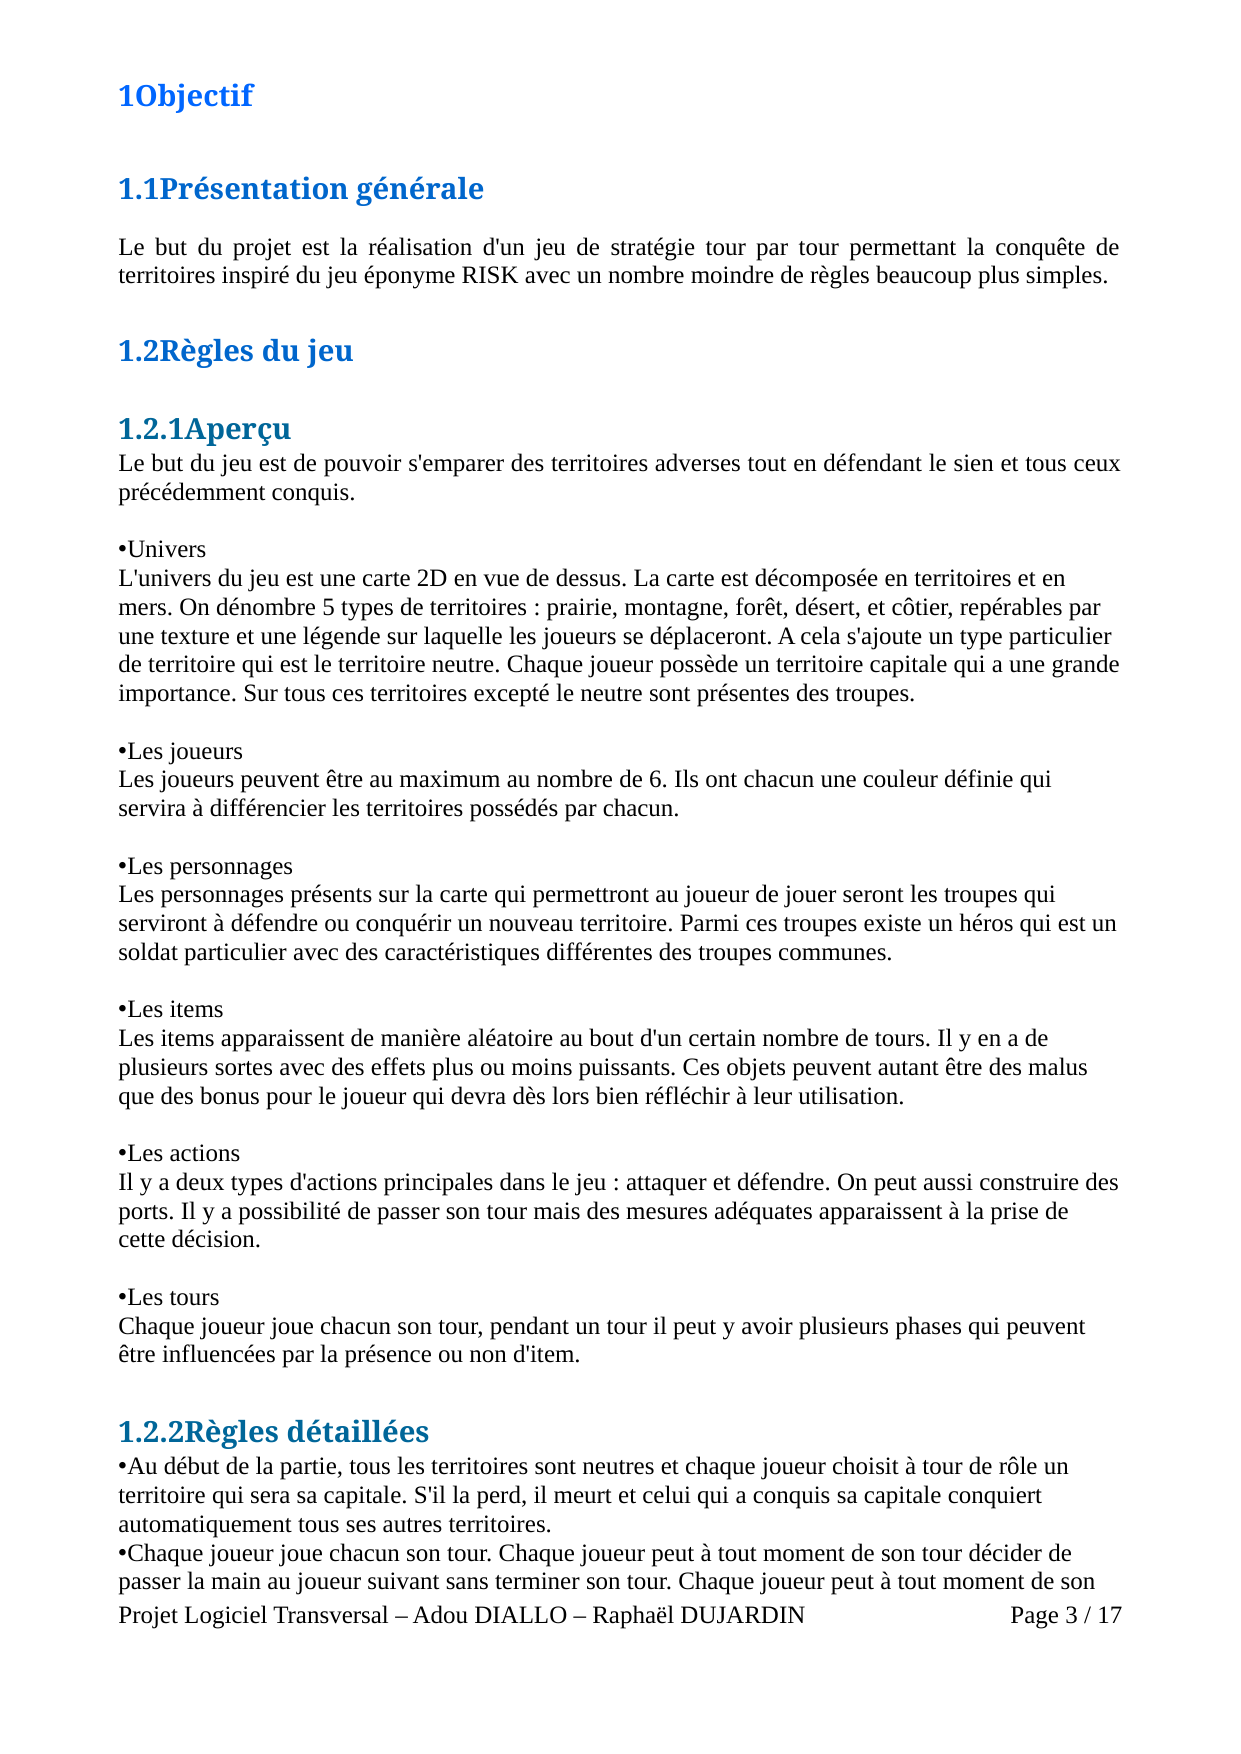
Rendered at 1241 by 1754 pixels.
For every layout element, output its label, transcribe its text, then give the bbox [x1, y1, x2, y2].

list Univers L'univers du jeu est une carte 2D en vue de dessus. La carte est décomposée en territoires et en mers. On dénombre 5 types de territoires : prairie, montagne, forêt, désert, et côtier, repérables par une texture et une légende sur laquelle les joueurs se déplaceront. A cela s'ajoute un type particulier de territoire qui est le territoire neutre. Chaque joueur possède un territoire capitale qui a une grande importance. Sur tous ces territoires excepté le neutre sont présentes des troupes. [118, 534, 1122, 736]
list Les items Les items apparaissent de manière aléatoire au bout d'un certain nombre de tours. Il y en a de plusieurs sortes avec des effets plus ou moins puissants. Ces objets peuvent autant être des malus que des bonus pour le joueur qui devra dès lors bien réfléchir à leur utilisation. [118, 994, 1122, 1138]
text Le but du jeu est de pouvoir s'emparer des territoires adverses tout en défendant le sien et tous ceux précédemment conquis. [118, 448, 1122, 506]
text Le but du projet est la réalisation d'un jeu de stratégie tour par tour permettant la conquête de territoires inspiré du jeu éponyme RISK avec un nombre moindre de règles beaucoup plus simples. [118, 232, 1122, 289]
subtitle Règles du jeu [118, 331, 1122, 370]
list Chaque joueur joue chacun son tour. Chaque joueur peut à tout moment de son tour décider de passer la main au joueur suivant sans terminer son tour. Chaque joueur peut à tout moment de son [118, 1538, 1122, 1595]
list Au début de la partie, tous les territoires sont neutres et chaque joueur choisit à tour de rôle un territoire qui sera sa capitale. S'il la perd, il meurt et celui qui a conquis sa capitale conquiert automatiquement tous ses autres territoires. [118, 1451, 1122, 1538]
subtitle Règles détaillées [118, 1412, 1122, 1451]
subtitle Objectif [118, 75, 1122, 115]
list Les joueurs Les joueurs peuvent être au maximum au nombre de 6. Ils ont chacun une couleur définie qui servira à différencier les territoires possédés par chacun. [118, 736, 1122, 851]
subtitle Présentation générale [118, 168, 1122, 208]
list Les tours Chaque joueur joue chacun son tour, pendant un tour il peut y avoir plusieurs phases qui peuvent être influencées par la présence ou non d'item. [118, 1282, 1122, 1368]
list Les actions Il y a deux types d'actions principales dans le jeu : attaquer et défendre. On peut aussi construire des ports. Il y a possibilité de passer son tour mais des mesures adéquates apparaissent à la prise de cette décision. [118, 1138, 1122, 1282]
list Les personnages Les personnages présents sur la carte qui permettront au joueur de jouer seront les troupes qui serviront à défendre ou conquérir un nouveau territoire. Parmi ces troupes existe un héros qui est un soldat particulier avec des caractéristiques différentes des troupes communes. [118, 851, 1122, 994]
subtitle Aperçu [118, 409, 1122, 448]
